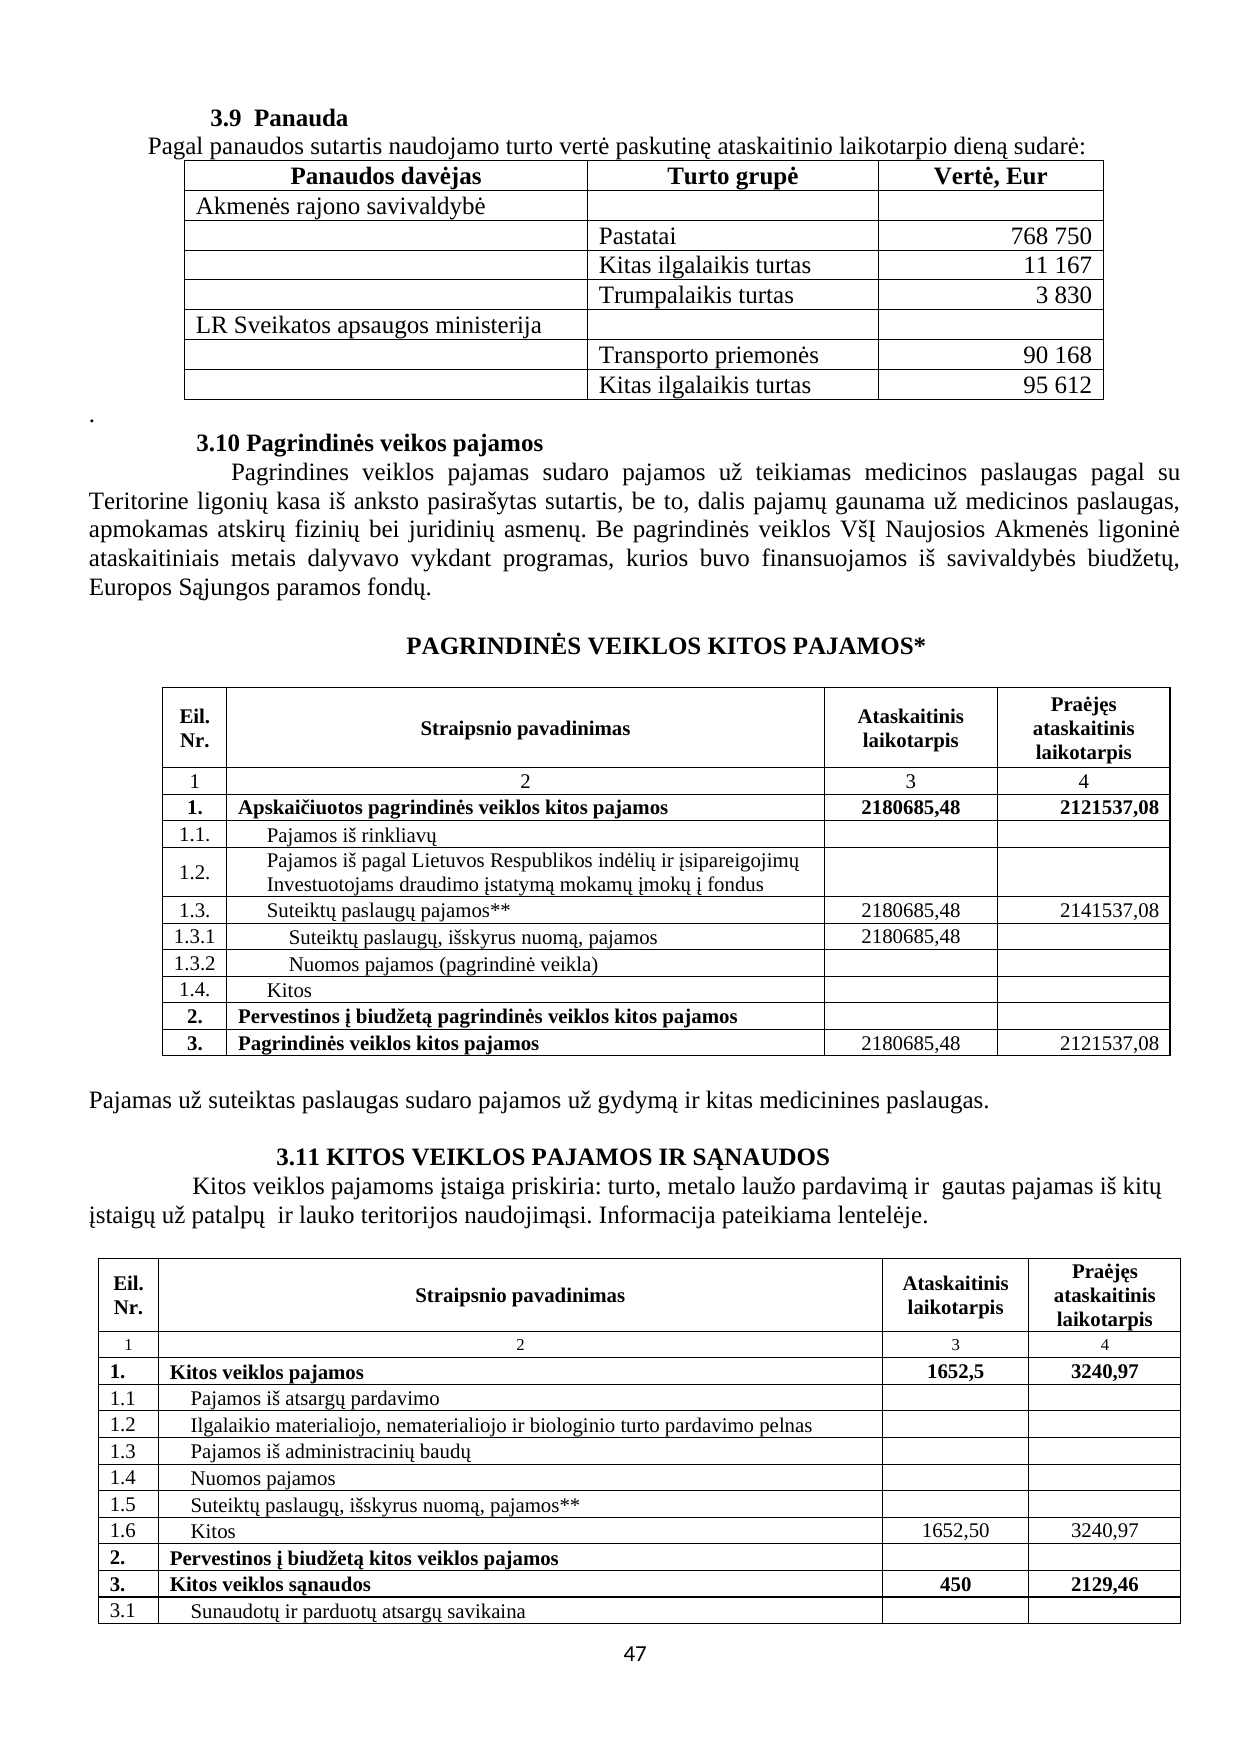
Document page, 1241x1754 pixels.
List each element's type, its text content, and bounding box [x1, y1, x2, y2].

table_cell 2180685,48 [825, 1030, 997, 1055]
table_cell 1.4 [99, 1465, 158, 1490]
table_cell Eil. Nr. [163, 688, 226, 767]
table_cell 2141537,08 [998, 897, 1169, 922]
table_header [255, 601, 824, 629]
table_cell [1029, 1465, 1180, 1490]
table_cell 1652,5 [883, 1358, 1028, 1384]
table_cell Kitos [255, 977, 824, 1002]
table_cell [227, 661, 255, 687]
table_cell Kitos [159, 1518, 882, 1543]
text Pagal panaudos sutartis naudojamo turto vertė paskutinę ataskaitinio laikotarpio dieną sudarė: [89, 131, 1181, 160]
table_cell Pajamos iš atsargų pardavimo [159, 1385, 882, 1410]
table_cell Straipsnio pavadinimas [159, 1259, 882, 1331]
table_cell 1.2 [99, 1411, 158, 1437]
table_cell 3240,97 [1029, 1358, 1180, 1384]
table_cell 1. [99, 1358, 158, 1384]
table_cell [163, 661, 227, 687]
table_cell [185, 251, 587, 279]
table_cell Akmenės rajono savivaldybė [185, 191, 587, 220]
table_cell 768 750 [879, 221, 1103, 249]
table_cell Trumpalaikis turtas [588, 280, 878, 309]
table_cell [185, 370, 587, 398]
text 3.11 KITOS VEIKLOS PAJAMOS IR SĄNAUDOS [89, 1142, 1181, 1171]
table_cell 2129,46 [1029, 1571, 1180, 1596]
table_cell 2180685,48 [825, 924, 997, 949]
table_cell Pervestinos į biudžetą pagrindinės veiklos kitos pajamos [227, 1003, 824, 1029]
table_cell [227, 848, 255, 896]
table_cell [1029, 1491, 1180, 1517]
table_cell [998, 950, 1169, 976]
text 3.10 Pagrindinės veikos pajamos [164, 428, 1181, 457]
table_cell 2. [99, 1544, 158, 1570]
table_cell 1.4. [163, 977, 226, 1002]
table_cell LR Sveikatos apsaugos ministerija [185, 310, 587, 339]
table_cell [255, 661, 824, 687]
table_cell 2180685,48 [825, 795, 997, 820]
table_cell Sunaudotų ir parduotų atsargų savikaina [159, 1598, 882, 1623]
table_cell Transporto priemonės [588, 340, 878, 369]
table_cell [1029, 1438, 1180, 1463]
table_cell Nuomos pajamos (pagrindinė veikla) [255, 950, 824, 976]
table_cell Suteiktų paslaugų pajamos** [255, 897, 824, 922]
table_cell [1029, 1544, 1180, 1570]
table_cell Nuomos pajamos [159, 1465, 882, 1490]
table_cell [825, 1003, 997, 1029]
table_cell [825, 977, 997, 1002]
table_cell 1.1. [163, 821, 226, 847]
table_cell 3. [99, 1571, 158, 1596]
table_cell [227, 950, 255, 976]
table_cell 4 [998, 768, 1169, 793]
table_cell Pervestinos į biudžetą kitos veiklos pajamos [159, 1544, 882, 1570]
table_header [163, 601, 227, 629]
table_cell 1.3.2 [163, 950, 226, 976]
table_cell 1.6 [99, 1518, 158, 1543]
table_cell 11 167 [879, 251, 1103, 279]
table_cell [998, 848, 1169, 896]
table_cell Kitos veiklos pajamos [159, 1358, 882, 1384]
table_cell 3 [883, 1332, 1028, 1357]
table_cell 2 [159, 1332, 882, 1357]
table_cell Praėjęs ataskaitinis laikotarpis [998, 688, 1169, 767]
table_cell Suteiktų paslaugų, išskyrus nuomą, pajamos [255, 924, 824, 949]
table_cell [879, 310, 1103, 339]
table_header Vertė, Eur [879, 161, 1103, 190]
table_cell 2. [163, 1003, 226, 1029]
table_cell [998, 977, 1169, 1002]
table_cell [825, 950, 997, 976]
table_cell Kitas ilgalaikis turtas [588, 370, 878, 398]
table_cell [998, 821, 1169, 847]
table_cell 450 [883, 1571, 1028, 1596]
table_cell Kitas ilgalaikis turtas [588, 251, 878, 279]
table_header Panaudos davėjas [185, 161, 587, 190]
table_cell [1029, 1411, 1180, 1437]
table_cell 1. [163, 795, 226, 820]
table_cell 90 168 [879, 340, 1103, 369]
table_cell [879, 191, 1103, 220]
table_cell 1.2. [163, 848, 226, 896]
table_cell [824, 661, 997, 687]
table_cell [825, 821, 997, 847]
table_cell 1.3. [163, 897, 226, 922]
table_header [997, 601, 1170, 629]
table_cell [883, 1465, 1028, 1490]
table_cell Pastatai [588, 221, 878, 249]
table_header [824, 601, 997, 629]
table_cell [825, 848, 997, 896]
table_cell Pajamos iš pagal Lietuvos Respublikos indėlių ir įsipareigojimų Investuotojams draudimo įstatymą mokamų įmokų į fondus [255, 848, 824, 896]
table_cell 1 [163, 768, 226, 793]
table_cell Kitos veiklos sąnaudos [159, 1571, 882, 1596]
table_cell 3.1 [99, 1598, 158, 1623]
table_header [98, 1229, 1181, 1257]
table_cell 1 [99, 1332, 158, 1357]
table_cell [227, 821, 255, 847]
table_cell 1.5 [99, 1491, 158, 1517]
table_cell 3240,97 [1029, 1518, 1180, 1543]
table_cell [185, 280, 587, 309]
table_cell 2180685,48 [825, 897, 997, 922]
table_cell [227, 897, 255, 922]
table_cell [883, 1411, 1028, 1437]
table_cell Pajamos iš rinkliavų [255, 821, 824, 847]
table_cell 3 830 [879, 280, 1103, 309]
table_cell [883, 1598, 1028, 1623]
table_cell Straipsnio pavadinimas [227, 688, 824, 767]
table_cell [1029, 1385, 1180, 1410]
table_cell [227, 924, 255, 949]
table_cell Apskaičiuotos pagrindinės veiklos kitos pajamos [227, 795, 824, 820]
text Kitos veiklos pajamoms įstaiga priskiria: turto, metalo laužo pardavimą ir gautas pajamas iš kitų įstaigų už patalpų ir lauko teritorijos naudojimąsi. Informacija pateikiama lentelėje. [89, 1171, 1181, 1229]
table_cell 3. [163, 1030, 226, 1055]
table_header Turto grupė [588, 161, 878, 190]
table_cell Ilgalaikio materialiojo, nematerialiojo ir biologinio turto pardavimo pelnas [159, 1411, 882, 1437]
table_cell [998, 924, 1169, 949]
table_cell 4 [1029, 1332, 1180, 1357]
table_cell [883, 1544, 1028, 1570]
text 3.9 Panauda [126, 103, 1181, 131]
table_cell [883, 1385, 1028, 1410]
table_cell Ataskaitinis laikotarpis [883, 1259, 1028, 1331]
table_cell [883, 1438, 1028, 1463]
table_cell 2 [227, 768, 824, 793]
table_cell 1.3.1 [163, 924, 226, 949]
table_cell 1.3 [99, 1438, 158, 1463]
text Pajamas už suteiktas paslaugas sudaro pajamos už gydymą ir kitas medicinines paslaugas. [89, 1085, 1181, 1114]
table_cell [883, 1491, 1028, 1517]
table_cell Pagrindinės veiklos kitos pajamos [227, 1030, 824, 1055]
table_header [227, 601, 255, 629]
table_cell [997, 661, 1170, 687]
table_cell 2121537,08 [998, 795, 1169, 820]
text Pagrindines veiklos pajamas sudaro pajamos už teikiamas medicinos paslaugas pagal su Teritorine ligonių kasa iš anksto pasirašytas sutartis, be to, dalis pajamų gaunama už medicinos paslaugas, apmokamas atskirų fizinių bei juridinių asmenų. Be pagrindinės veiklos VšĮ Naujosios Akmenės ligoninė ataskaitiniais metais dalyvavo vykdant programas, kurios buvo finansuojamos iš savivaldybės biudžetų, Europos Sąjungos paramos fondų. [89, 457, 1181, 601]
table_cell 3 [825, 768, 997, 793]
table_cell Ataskaitinis laikotarpis [825, 688, 997, 767]
table_cell [185, 221, 587, 249]
table_cell 95 612 [879, 370, 1103, 398]
table_cell 2121537,08 [998, 1030, 1169, 1055]
table_cell [185, 340, 587, 369]
table_cell [588, 310, 878, 339]
table_cell 1652,50 [883, 1518, 1028, 1543]
table_cell [998, 1003, 1169, 1029]
table_cell Suteiktų paslaugų, išskyrus nuomą, pajamos** [159, 1491, 882, 1517]
table_cell [588, 191, 878, 220]
table_cell [227, 977, 255, 1002]
table_cell Praėjęs ataskaitinis laikotarpis [1029, 1259, 1180, 1331]
table_cell [1029, 1598, 1180, 1623]
table_cell Eil. Nr. [99, 1259, 158, 1331]
table_cell PAGRINDINĖS VEIKLOS KITOS PAJAMOS* [163, 630, 1170, 661]
table_cell Pajamos iš administracinių baudų [159, 1438, 882, 1463]
table_cell 1.1 [99, 1385, 158, 1410]
text . [89, 399, 1181, 428]
